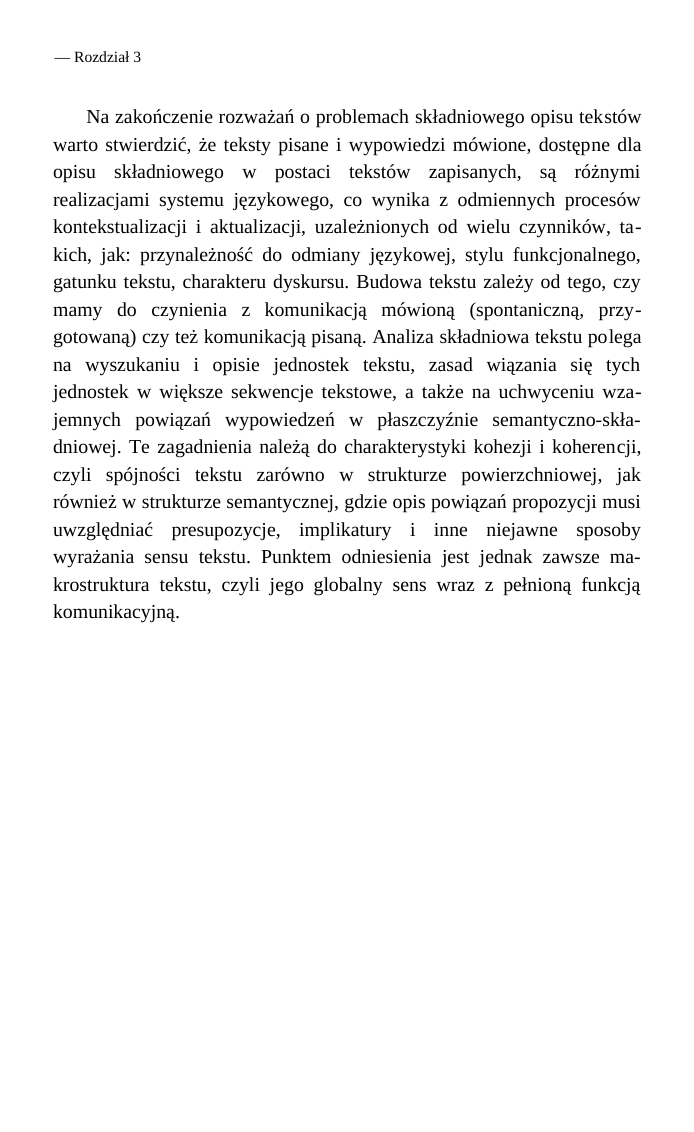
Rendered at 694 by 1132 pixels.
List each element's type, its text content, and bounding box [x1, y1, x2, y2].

text Na zakończenie rozważań o problemach składniowego opisu tek­stów warto stwierdzić, że teksty pisane i wypowiedzi mówione, dostęp­ne dla opisu składniowego w postaci tekstów zapisanych, są różnymi realizacjami systemu językowego, co wynika z odmiennych procesów kontekstualizacji i aktualizacji, uzależnionych od wielu czynników, ta­kich, jak: przynależność do odmiany językowej, stylu funkcjonalnego, gatunku tekstu, charakteru dyskursu. Budowa tekstu zależy od tego, czy mamy do czynienia z komunikacją mówioną (spontaniczną, przy­gotowaną) czy też komunikacją pisaną. Analiza składniowa tekstu po­lega na wyszukaniu i opisie jednostek tekstu, zasad wiązania się tych jednostek w większe sekwencje tekstowe, a także na uchwyceniu wza­jemnych powiązań wypowiedzeń w płaszczyźnie semantyczno-skła- dniowej. Te zagadnienia należą do charakterystyki kohezji i koheren­cji, czyli spójności tekstu zarówno w strukturze powierzchniowej, jak również w strukturze semantycznej, gdzie opis powiązań propozycji musi uwzględniać presupozycje, implikatury i inne niejawne sposoby wyrażania sensu tekstu. Punktem odniesienia jest jednak zawsze ma- krostruktura tekstu, czyli jego globalny sens wraz z pełnioną funkcją komunikacyjną. [53, 105, 641, 623]
text — Rozdział 3 [54, 48, 149, 66]
